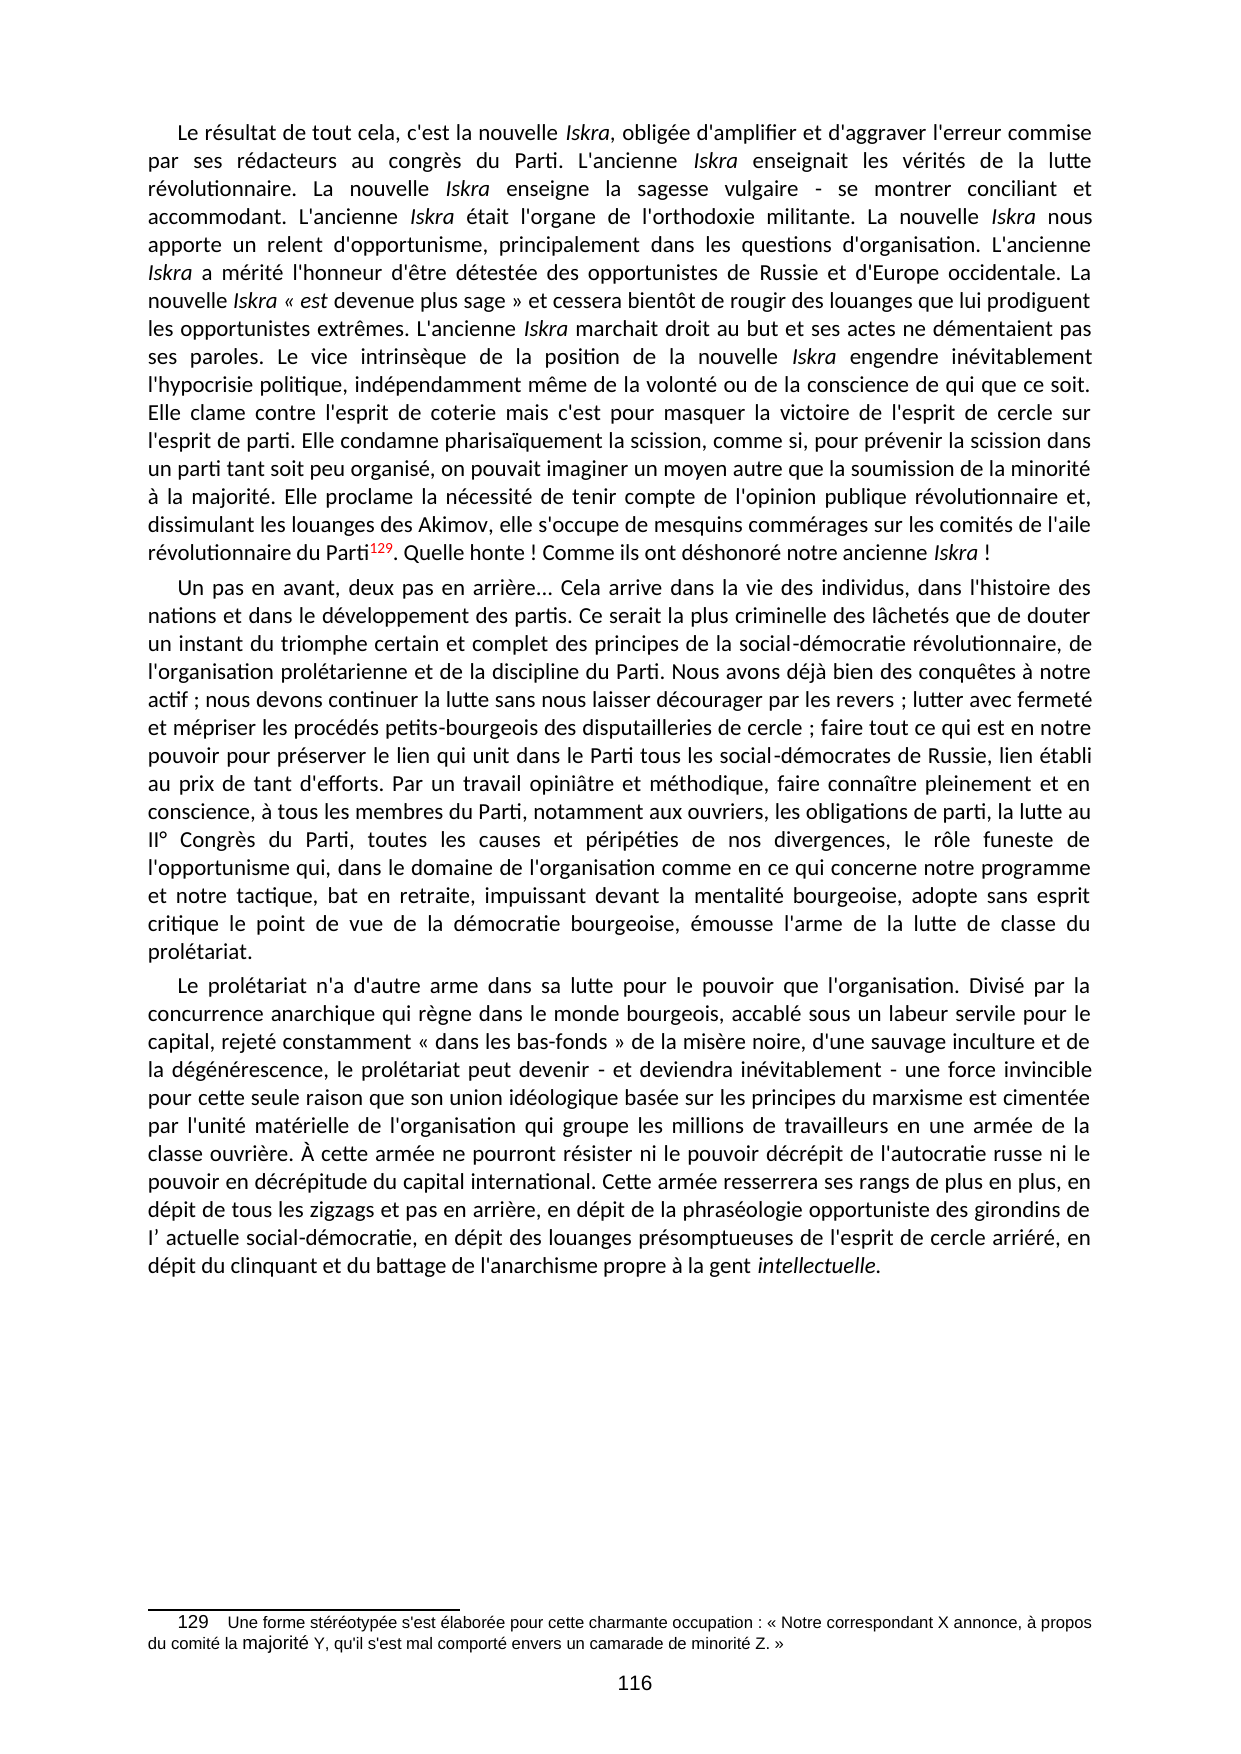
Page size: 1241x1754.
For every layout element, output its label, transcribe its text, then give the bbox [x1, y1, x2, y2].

text Le prolétariat n'a d'autre arme dans sa lutte pour le pouvoir que l'organisation. Divisé par la concurrence anarchique qui règne dans le monde bourgeois, accablé sous un labeur servile pour le capital, rejeté constamment « dans les bas-fonds » de la misère noire, d'une sauvage inculture et de la dégénérescence, le prolétariat peut devenir ‑ et deviendra inévitablement ‑ une force invincible pour cette seule raison que son union idéologique basée sur les principes du marxisme est cimentée par l'unité matérielle de l'organisation qui groupe les millions de travailleurs en une armée de la classe ouvrière. À cette armée ne pourront résister ni le pouvoir décrépit de l'autocratie russe ni le pouvoir en décrépitude du capital international. Cette armée resserrera ses rangs de plus en plus, en dépit de tous les zigzags et pas en arrière, en dépit de la phraséologie opportuniste des girondins de I’ actuelle social‑démocratie, en dépit des louanges présomptueuses de l'esprit de cercle arriéré, en dépit du clinquant et du battage de l'anarchisme propre à la gent intellectuelle. [148, 971, 1093, 1279]
text Une forme stéréotypée s'est élaborée pour cette charmante occupation : « Notre correspondant X annonce, à propos du comité la majorité Y, qu'il s'est mal comporté envers un camarade de minorité Z. » [148, 1610, 1093, 1653]
text Le résultat de tout cela, c'est la nouvelle Iskra, obligée d'amplifier et d'aggraver l'erreur commise par ses rédacteurs au congrès du Parti. L'ancienne Iskra enseignait les vérités de la lutte révolutionnaire. La nouvelle Iskra enseigne la sagesse vulgaire ‑ se montrer conciliant et accommodant. L'ancienne Iskra était l'organe de l'orthodoxie militante. La nouvelle Iskra nous apporte un relent d'opportunisme, principalement dans les questions d'organisation. L'ancienne Iskra a mérité l'honneur d'être détestée des opportunistes de Russie et d'Europe occidentale. La nouvelle Iskra « est devenue plus sage » et cessera bientôt de rougir des louanges que lui prodiguent les opportunistes extrêmes. L'ancienne Iskra marchait droit au but et ses actes ne démentaient pas ses paroles. Le vice intrinsèque de la position de la nouvelle Iskra engendre inévitablement l'hypocrisie politique, indépendamment même de la volonté ou de la conscience de qui que ce soit. Elle clame contre l'esprit de coterie mais c'est pour masquer la victoire de l'esprit de cercle sur l'esprit de parti. Elle condamne pharisaïquement la scission, comme si, pour prévenir la scission dans un parti tant soit peu organisé, on pouvait imaginer un moyen autre que la soumission de la minorité à la majorité. Elle proclame la nécessité de tenir compte de l'opinion publique révolutionnaire et, dissimulant les louanges des Akimov, elle s'occupe de mesquins commérages sur les comités de l'aile révolutionnaire du Parti. Quelle honte ! Comme ils ont déshonoré notre ancienne Iskra ! [148, 118, 1093, 566]
text Un pas en avant, deux pas en arrière... Cela arrive dans la vie des individus, dans l'histoire des nations et dans le développement des partis. Ce serait la plus criminelle des lâchetés que de douter un instant du triomphe certain et complet des principes de la social‑démocratie révolutionnaire, de l'organisation prolétarienne et de la discipline du Parti. Nous avons déjà bien des conquêtes à notre actif ; nous devons continuer la lutte sans nous laisser décourager par les revers ; lutter avec fermeté et mépriser les procédés petits‑bourgeois des disputailleries de cercle ; faire tout ce qui est en notre pouvoir pour préserver le lien qui unit dans le Parti tous les social‑démocrates de Russie, lien établi au prix de tant d'efforts. Par un travail opiniâtre et méthodique, faire connaître pleinement et en conscience, à tous les membres du Parti, notamment aux ouvriers, les obligations de parti, la lutte au II° Congrès du Parti, toutes les causes et péripéties de nos divergences, le rôle funeste de l'opportunisme qui, dans le domaine de l'organisation comme en ce qui concerne notre programme et notre tactique, bat en retraite, impuissant devant la mentalité bourgeoise, adopte sans esprit critique le point de vue de la démocratie bourgeoise, émousse l'arme de la lutte de classe du prolétariat. [148, 573, 1093, 965]
